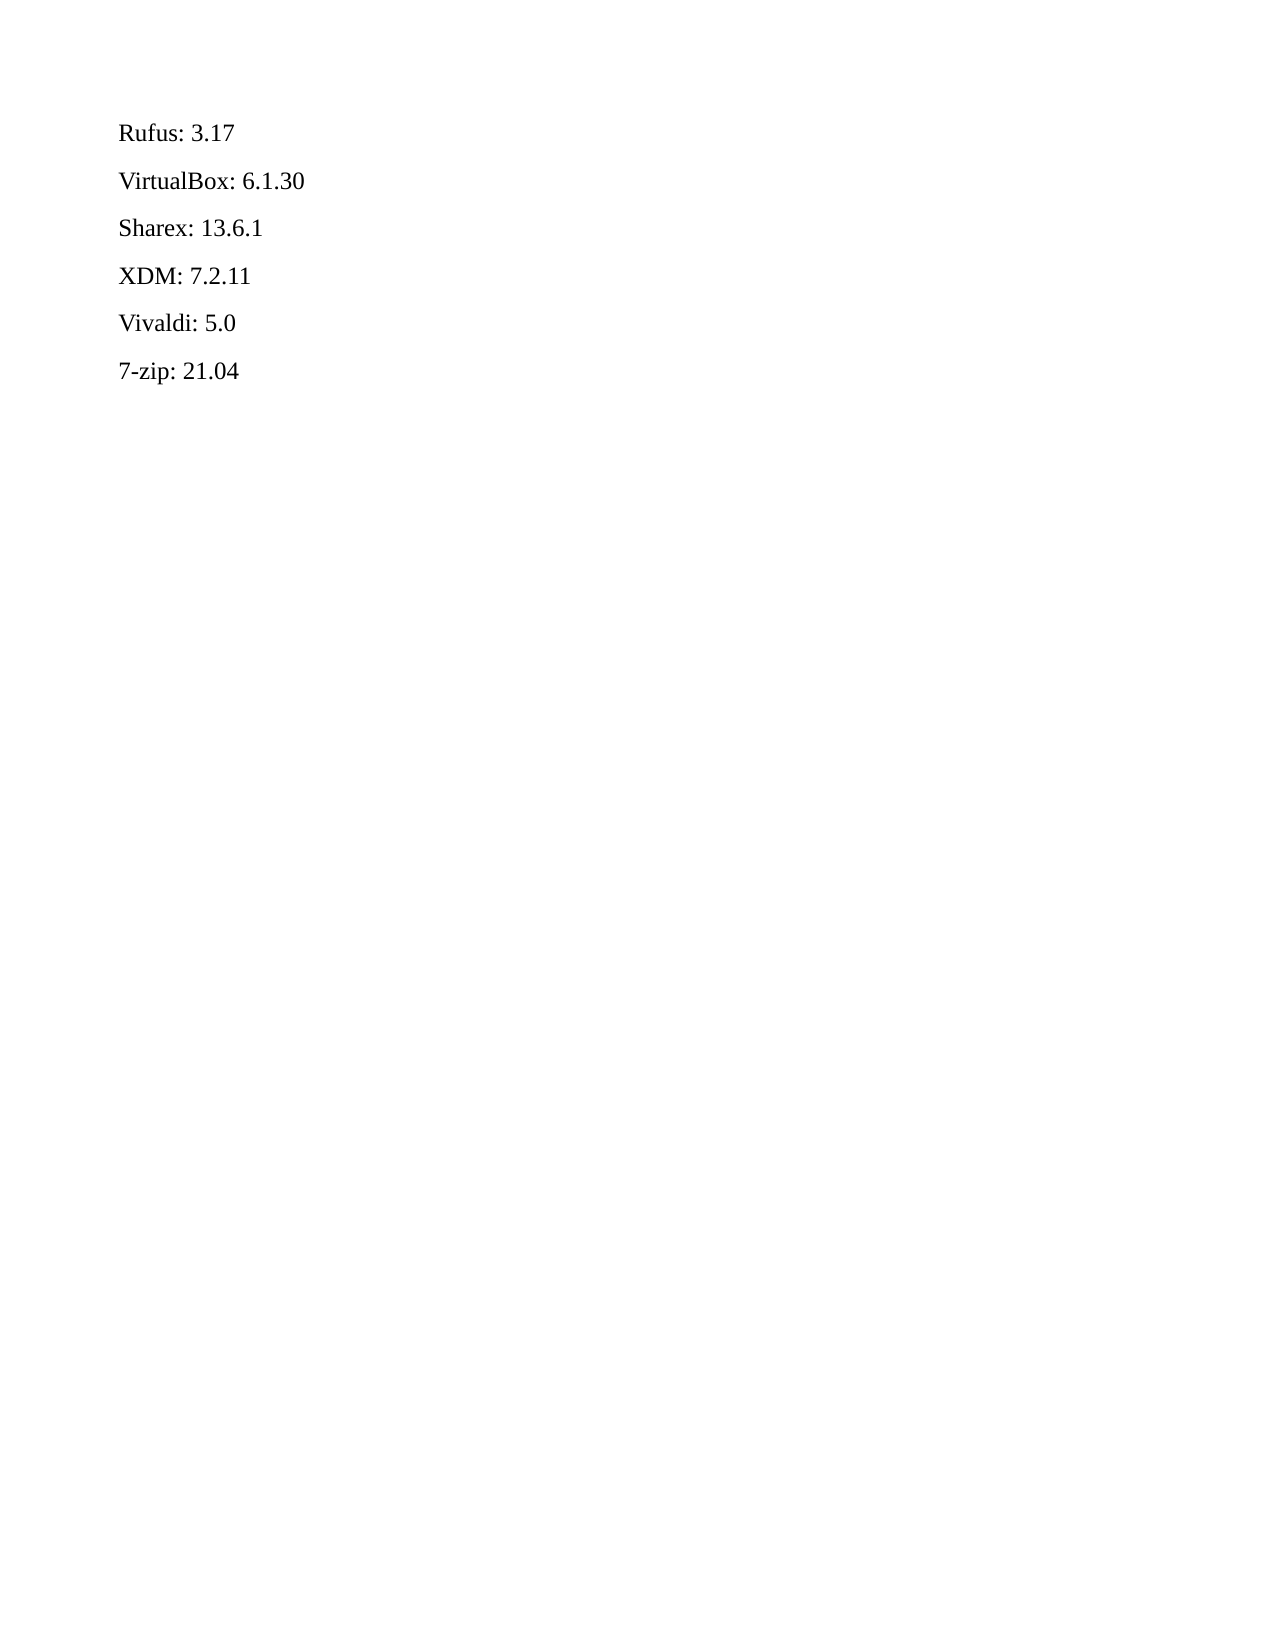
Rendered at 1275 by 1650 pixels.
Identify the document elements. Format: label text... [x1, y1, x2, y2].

text Rufus: 3.17 [118, 118, 1157, 147]
text 7-zip: 21.04 [118, 356, 1157, 385]
text XDM: 7.2.11 [118, 261, 1157, 290]
text VirtualBox: 6.1.30 [118, 166, 1157, 194]
text Vivaldi: 5.0 [118, 308, 1157, 337]
text Sharex: 13.6.1 [118, 213, 1157, 242]
